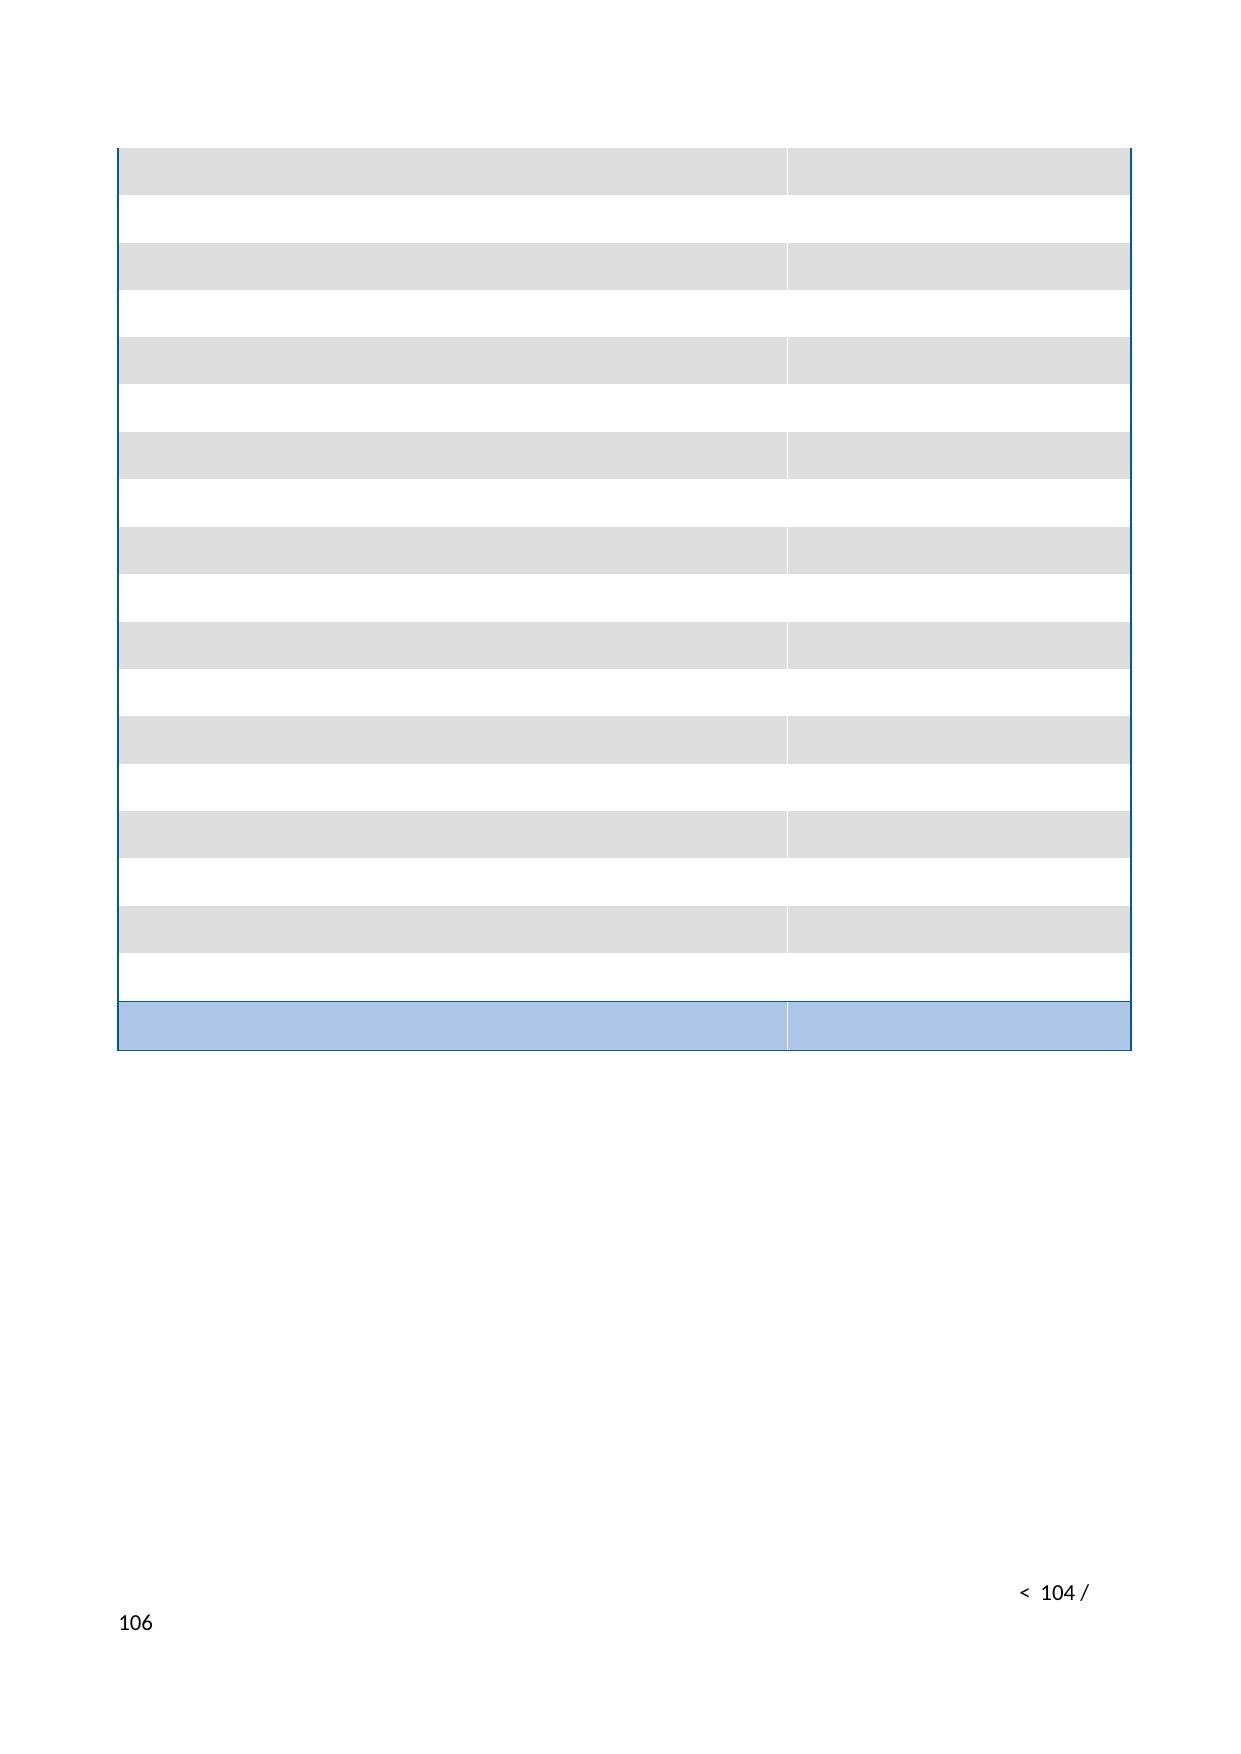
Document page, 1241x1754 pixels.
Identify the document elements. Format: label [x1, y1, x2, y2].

table_cell [453, 337, 787, 384]
table_cell [788, 479, 1130, 527]
table_cell [788, 148, 1130, 195]
table_cell [788, 337, 1130, 384]
table_cell [453, 622, 787, 669]
table_cell [119, 953, 453, 1001]
table_cell [119, 622, 453, 669]
table_cell [788, 764, 1130, 811]
table_cell [119, 716, 453, 764]
table_cell [119, 243, 453, 290]
table_cell [453, 669, 787, 716]
table_cell [119, 764, 453, 811]
table_cell [453, 479, 787, 527]
table_cell [788, 906, 1130, 953]
table_cell [453, 764, 787, 811]
table_cell [453, 243, 787, 290]
table_cell [788, 432, 1130, 479]
table_cell [119, 574, 453, 622]
table_cell [453, 385, 787, 432]
table_cell [788, 622, 1130, 669]
table_cell [119, 906, 453, 953]
table_cell [788, 716, 1130, 764]
table_cell [788, 859, 1130, 906]
table_cell [788, 811, 1130, 858]
table_cell [788, 243, 1130, 290]
table_cell [453, 195, 787, 242]
table_cell [788, 527, 1130, 574]
table_cell [788, 669, 1130, 716]
table_cell [788, 953, 1130, 1001]
table_cell [119, 859, 453, 906]
table_cell [453, 574, 787, 622]
table_cell [119, 1002, 453, 1050]
table_cell [119, 148, 453, 195]
table_cell [119, 669, 453, 716]
table_cell [788, 1002, 1130, 1050]
table_cell [119, 479, 453, 527]
table_cell [453, 148, 787, 195]
table_cell [453, 716, 787, 764]
table_cell [119, 811, 453, 858]
table_cell [119, 527, 453, 574]
table_cell [453, 953, 787, 1001]
table_cell [453, 527, 787, 574]
table_cell [453, 859, 787, 906]
table_cell [119, 195, 453, 242]
table_cell [119, 432, 453, 479]
table_cell [788, 574, 1130, 622]
table_cell [119, 290, 453, 337]
table_cell [119, 385, 453, 432]
table_cell [119, 337, 453, 384]
table_cell [788, 195, 1130, 242]
table_cell [453, 290, 787, 337]
table_cell [453, 1002, 787, 1050]
table_cell [453, 906, 787, 953]
table_cell [453, 811, 787, 858]
table_cell [788, 290, 1130, 337]
table_cell [788, 385, 1130, 432]
table_cell [453, 432, 787, 479]
